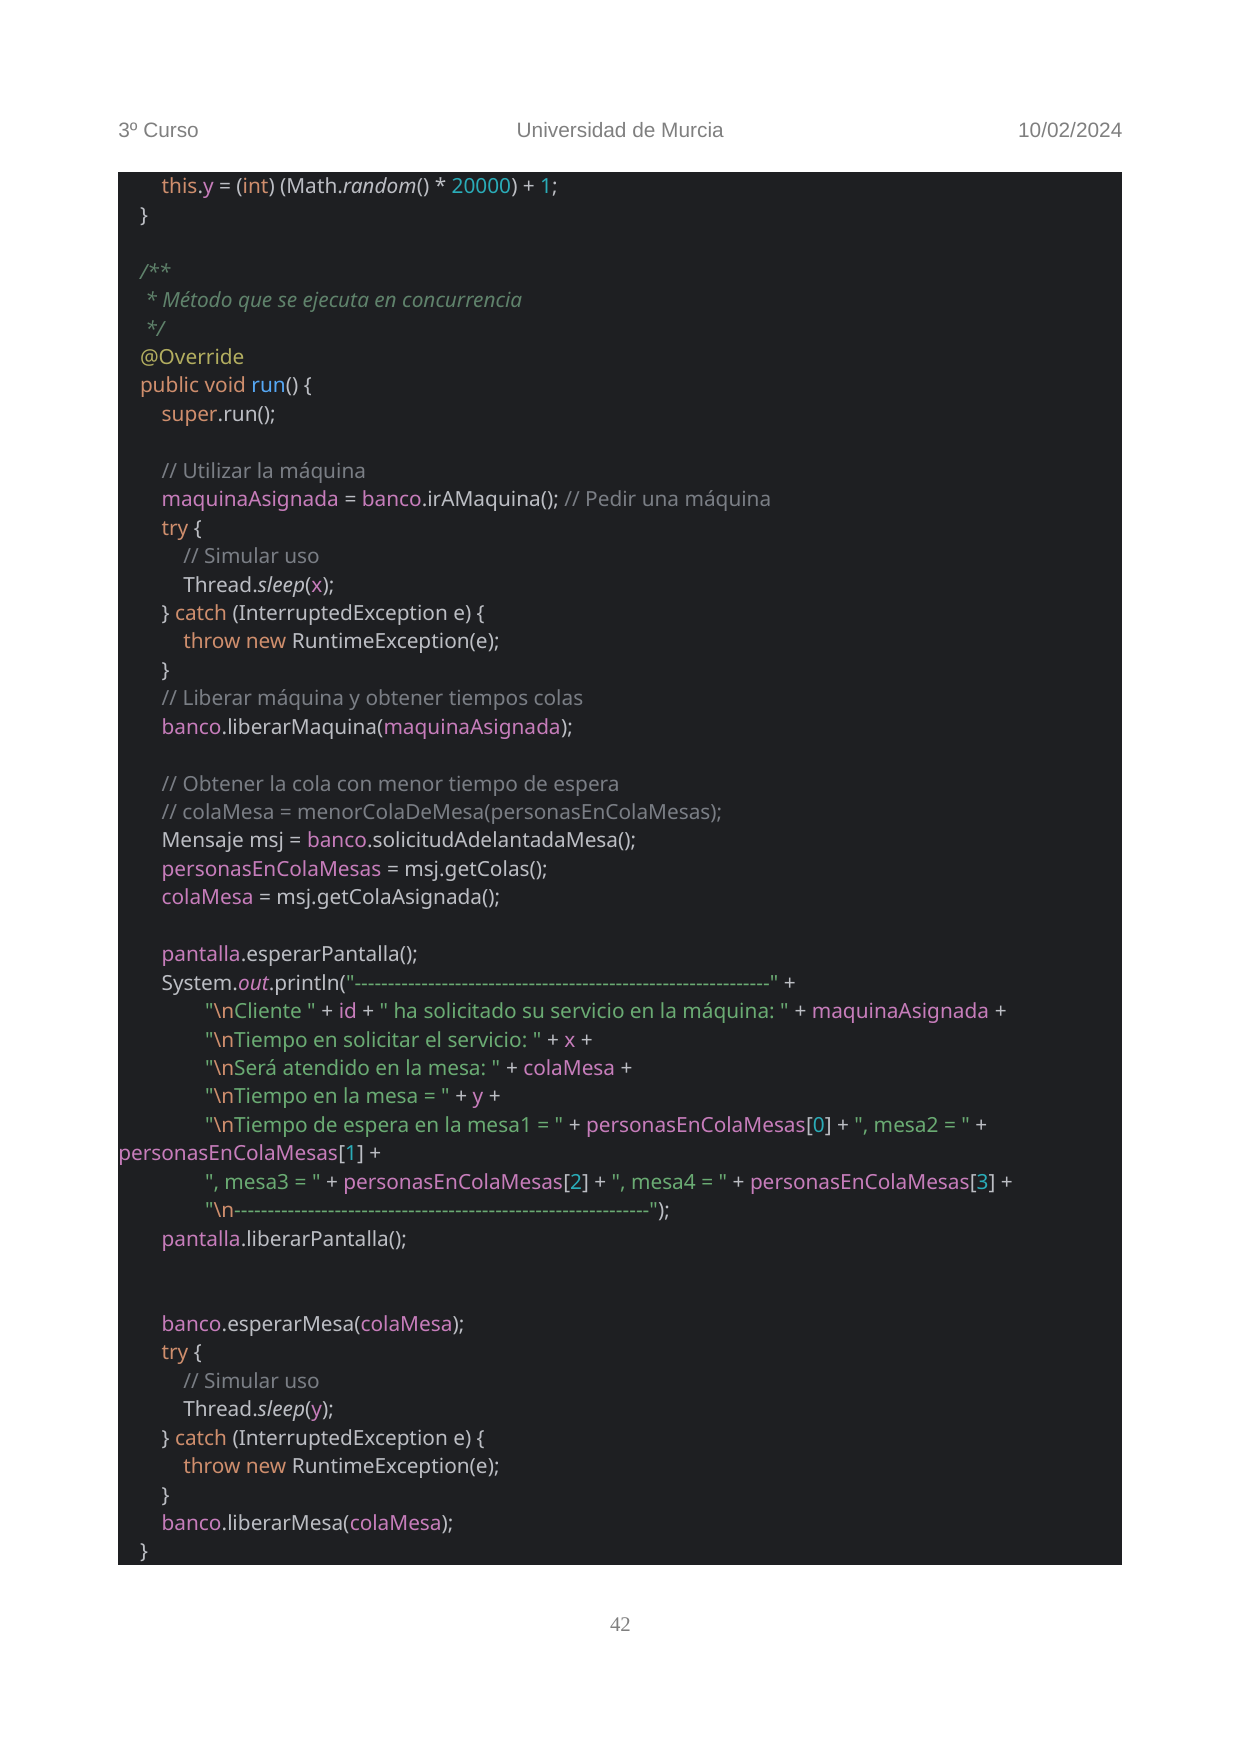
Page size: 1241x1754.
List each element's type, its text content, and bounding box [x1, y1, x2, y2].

text this.y = (int) (Math.random() * 20000) + 1; } /** * Método que se ejecuta en concurrencia */ @Override public void run() { super.run(); // Utilizar la máquina maquinaAsignada = banco.irAMaquina(); // Pedir una máquina try { // Simular uso Thread.sleep(x); } catch (InterruptedException e) { throw new RuntimeException(e); } // Liberar máquina y obtener tiempos colas banco.liberarMaquina(maquinaAsignada); // Obtener la cola con menor tiempo de espera // colaMesa = menorColaDeMesa(personasEnColaMesas); Mensaje msj = banco.solicitudAdelantadaMesa(); personasEnColaMesas = msj.getColas(); colaMesa = msj.getColaAsignada(); pantalla.esperarPantalla(); System.out.println("--------------------------------------------------------------" + "\nCliente " + id + " ha solicitado su servicio en la máquina: " + maquinaAsignada + "\nTiempo en solicitar el servicio: " + x + "\nSerá atendido en la mesa: " + colaMesa + "\nTiempo en la mesa = " + y + "\nTiempo de espera en la mesa1 = " + personasEnColaMesas[0] + ", mesa2 = " + personasEnColaMesas[1] + ", mesa3 = " + personasEnColaMesas[2] + ", mesa4 = " + personasEnColaMesas[3] + "\n--------------------------------------------------------------"); pantalla.liberarPantalla(); banco.esperarMesa(colaMesa); try { // Simular uso Thread.sleep(y); } catch (InterruptedException e) { throw new RuntimeException(e); } banco.liberarMesa(colaMesa); } [118, 172, 1122, 1565]
